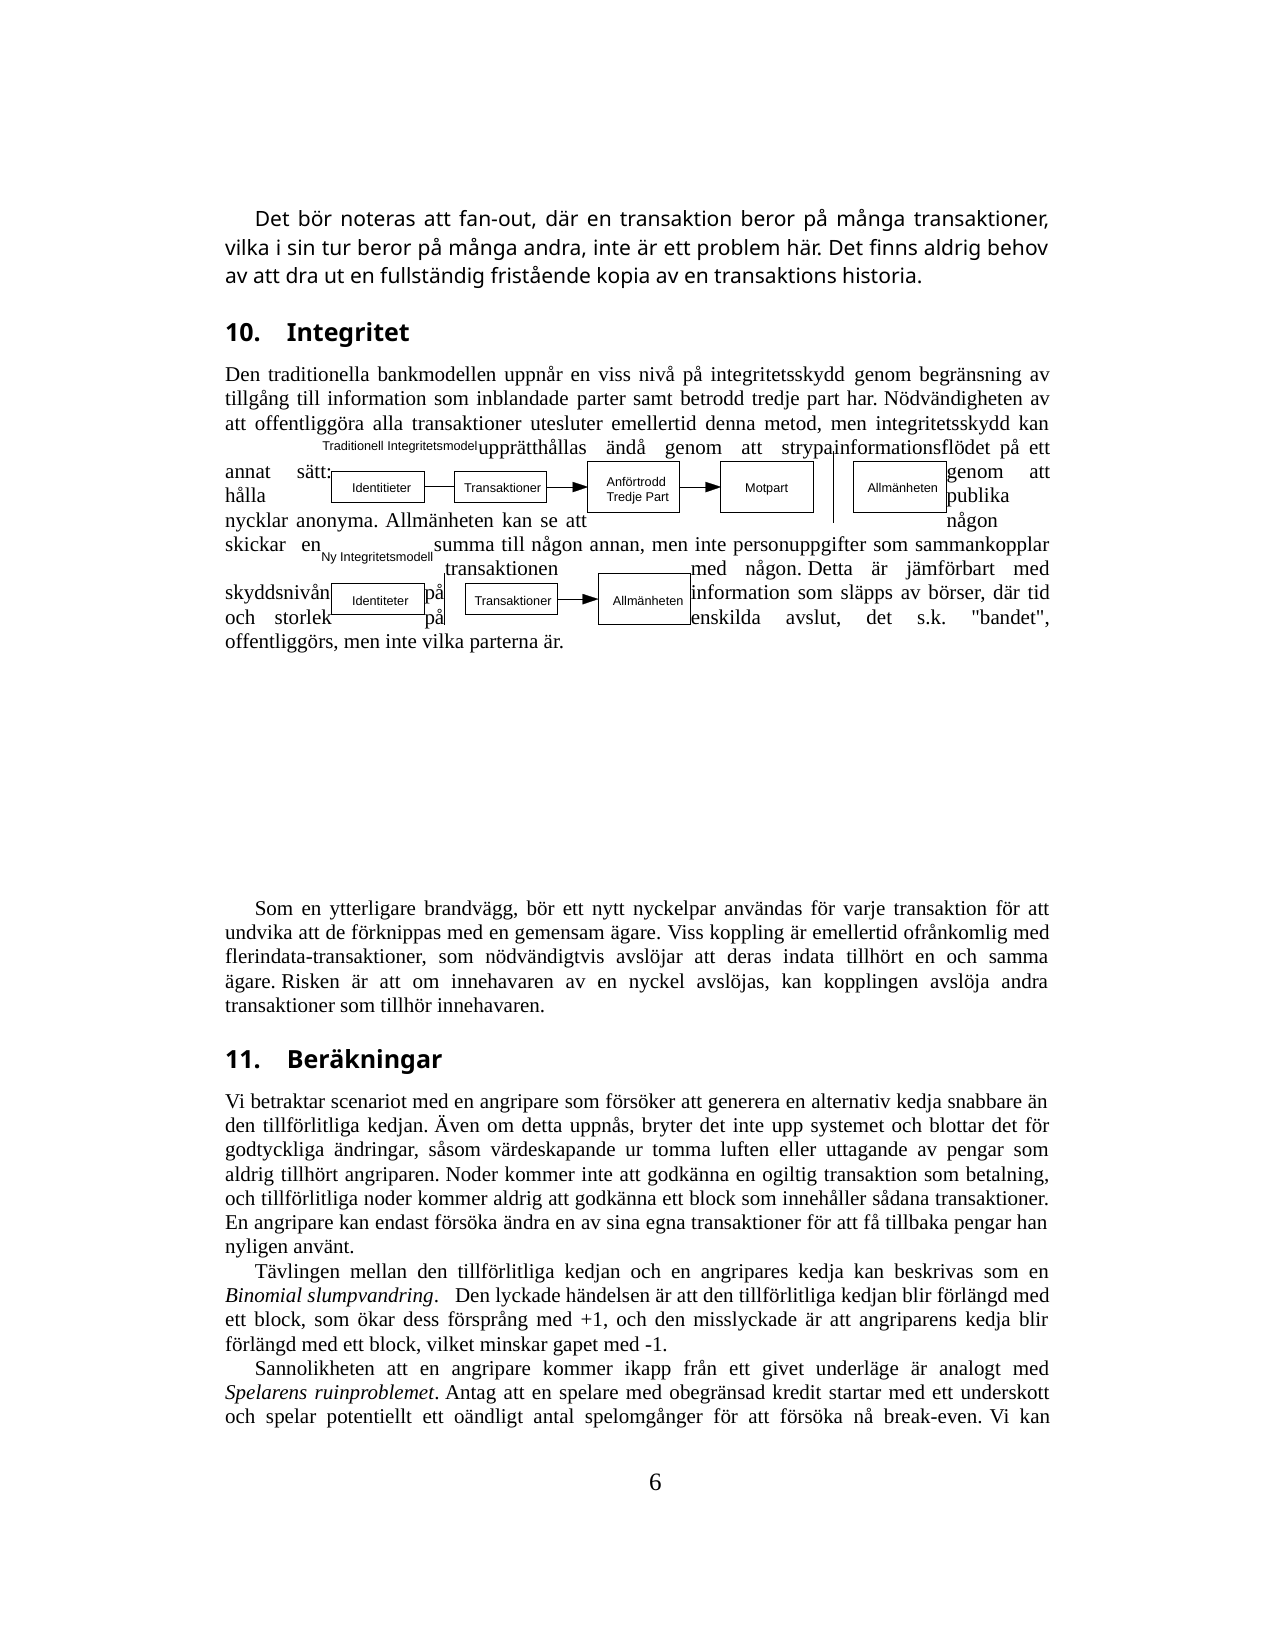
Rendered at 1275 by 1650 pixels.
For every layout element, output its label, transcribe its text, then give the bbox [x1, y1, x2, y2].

text Det bör noteras att fan-out, där en transaktion beror på många transaktioner, vilka i sin tur beror på många andra, inte är ett problem här. Det finns aldrig behov av att dra ut en fullständig fristående kopia av en transaktions historia. [225, 204, 1050, 290]
text Som en ytterligare brandvägg, bör ett nytt nyckelpar användas för varje transaktion för att undvika att de förknippas med en gemensam ägare. Viss koppling är emellertid ofrånkomlig med flerindata-transaktioner, som nödvändigtvis avslöjar att deras indata tillhört en och samma ägare. Risken är att om innehavaren av en nyckel avslöjas, kan kopplingen avslöja andra transaktioner som tillhör innehavaren. [225, 896, 1050, 1017]
text Tävlingen mellan den tillförlitliga kedjan och en angripares kedja kan beskrivas som en Binomial slumpvandring. Den lyckade händelsen är att den tillförlitliga kedjan blir förlängd med ett block, som ökar dess försprång med +1, och den misslyckade är att angriparens kedja blir förlängd med ett block, vilket minskar gapet med -1. [225, 1258, 1050, 1356]
subtitle 10. Integritet [225, 315, 1050, 349]
text Den traditionella bankmodellen uppnår en viss nivå på integritetsskydd genom begränsning av tillgång till information som inblandade parter samt betrodd tredje part har. Nödvändigheten av att offentliggöra alla transaktioner utesluter emellertid denna metod, men integritetsskydd kan upprätthållas ändå genom att strypa informationsflödet på ett annat sätt: genom att hålla publika nycklar anonyma. Allmänheten kan se att någon skickar en summa till någon annan, men inte personuppgifter som sammankopplar transaktionen med någon. Detta är jämförbart med skyddsnivån på information som släpps av börser, där tid och storlek på enskilda avslut, det s.k. "bandet", offentliggörs, men inte vilka parterna är. [225, 362, 1050, 653]
text Sannolikheten att en angripare kommer ikapp från ett givet underläge är analogt med Spelarens ruinproblemet. Antag att en spelare med obegränsad kredit startar med ett underskott och spelar potentiellt ett oändligt antal spelomgånger för att försöka nå break-even. Vi kan [225, 1356, 1050, 1428]
subtitle 11. Beräkningar [225, 1042, 1050, 1076]
text Vi betraktar scenariot med en angripare som försöker att generera en alternativ kedja snabbare än den tillförlitliga kedjan. Även om detta uppnås, bryter det inte upp systemet och blottar det för godtyckliga ändringar, såsom värdeskapande ur tomma luften eller uttagande av pengar som aldrig tillhört angriparen. Noder kommer inte att godkänna en ogiltig transaktion som betalning, och tillförlitliga noder kommer aldrig att godkänna ett block som innehåller sådana transaktioner. En angripare kan endast försöka ändra en av sina egna transaktioner för att få tillbaka pengar han nyligen använt. [225, 1088, 1050, 1258]
